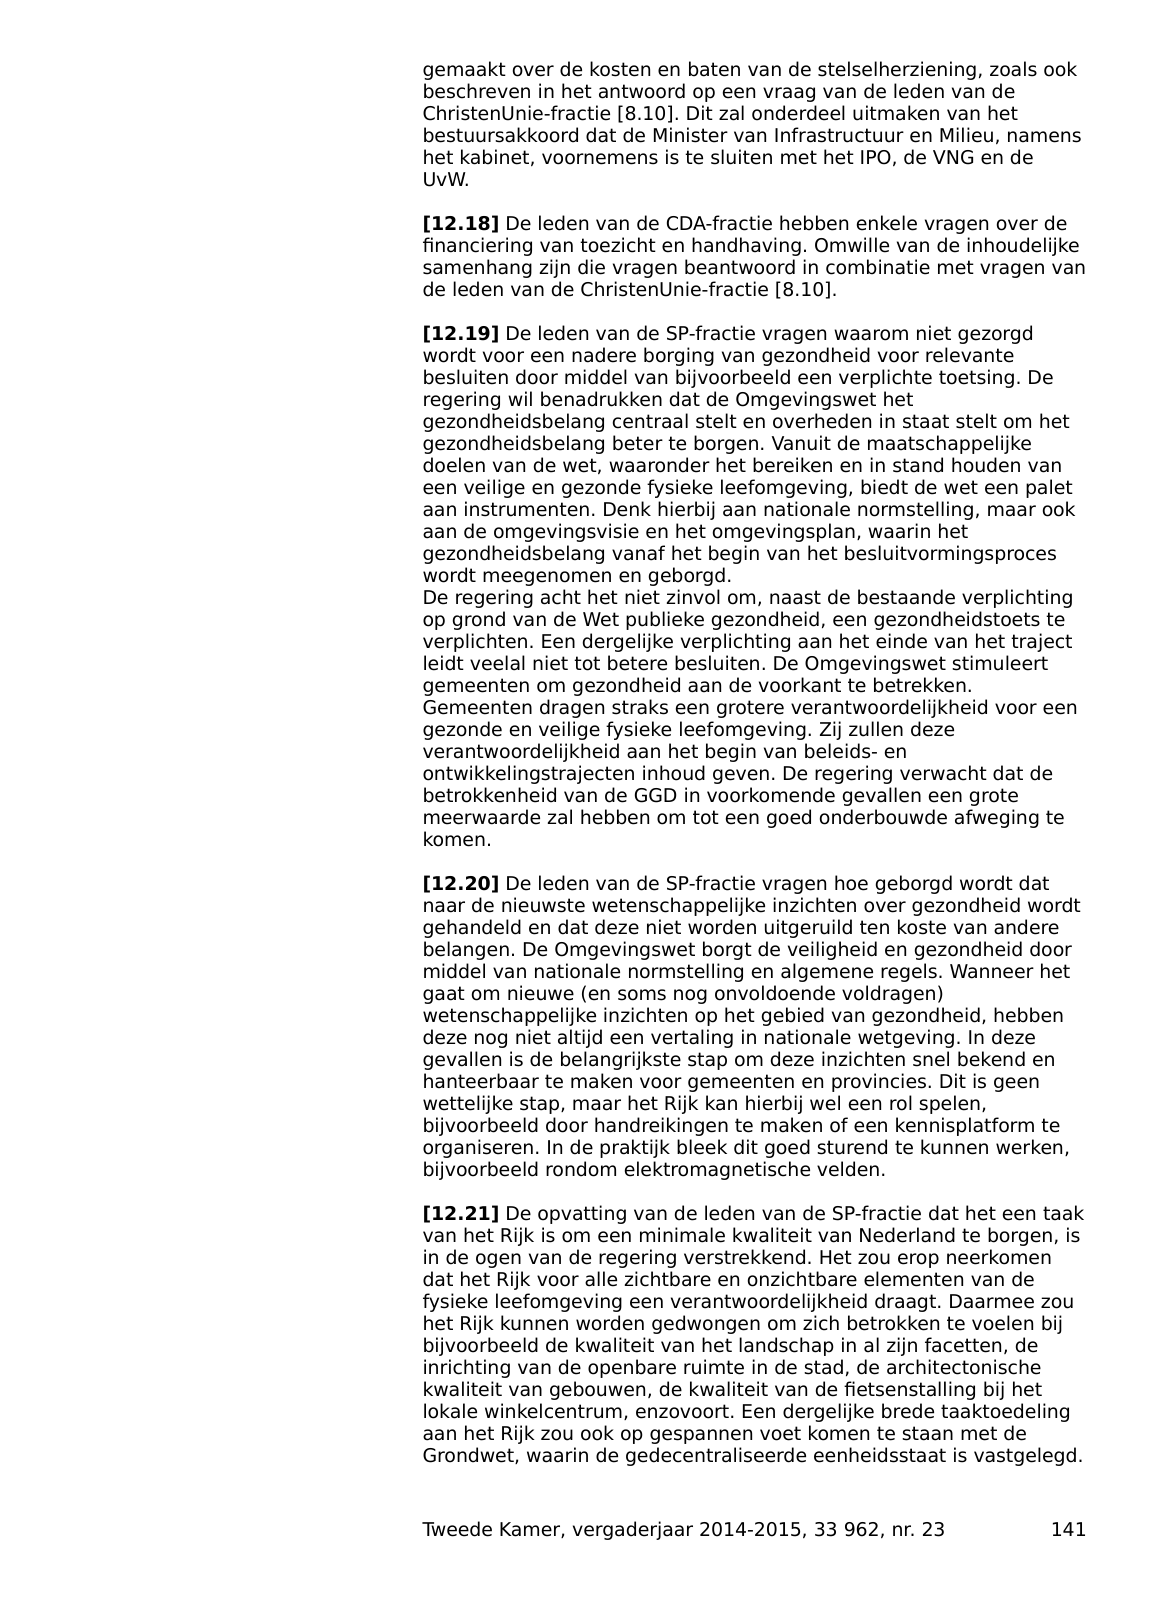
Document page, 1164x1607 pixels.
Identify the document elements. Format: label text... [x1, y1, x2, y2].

text [12.18] De leden van de CDA-fractie hebben enkele vragen over de financiering van toezicht en handhaving. Omwille van de inhoudelijke samenhang zijn die vragen beantwoord in combinatie met vragen van de leden van de ChristenUnie-fractie [8.10]. [422, 213, 1087, 301]
text [12.21] De opvatting van de leden van de SP-fractie dat het een taak van het Rijk is om een minimale kwaliteit van Nederland te borgen, is in de ogen van de regering verstrekkend. Het zou erop neerkomen dat het Rijk voor alle zichtbare en onzichtbare elementen van de fysieke leefomgeving een verantwoordelijkheid draagt. Daarmee zou het Rijk kunnen worden gedwongen om zich betrokken te voelen bij bijvoorbeeld de kwaliteit van het landschap in al zijn facetten, de inrichting van de openbare ruimte in de stad, de architectonische kwaliteit van gebouwen, de kwaliteit van de fietsenstalling bij het lokale winkelcentrum, enzovoort. Een dergelijke brede taaktoedeling aan het Rijk zou ook op gespannen voet komen te staan met de Grondwet, waarin de gedecentraliseerde eenheidsstaat is vastgelegd. [422, 1203, 1087, 1467]
text [12.20] De leden van de SP-fractie vragen hoe geborgd wordt dat naar de nieuwste wetenschappelijke inzichten over gezondheid wordt gehandeld en dat deze niet worden uitgeruild ten koste van andere belangen. De Omgevingswet borgt de veiligheid en gezondheid door middel van nationale normstelling en algemene regels. Wanneer het gaat om nieuwe (en soms nog onvoldoende voldragen) wetenschappelijke inzichten op het gebied van gezondheid, hebben deze nog niet altijd een vertaling in nationale wetgeving. In deze gevallen is de belangrijkste stap om deze inzichten snel bekend en hanteerbaar te maken voor gemeenten en provincies. Dit is geen wettelijke stap, maar het Rijk kan hierbij wel een rol spelen, bijvoorbeeld door handreikingen te maken of een kennisplatform te organiseren. In de praktijk bleek dit goed sturend te kunnen werken, bijvoorbeeld rondom elektromagnetische velden. [422, 873, 1087, 1181]
text gemaakt over de kosten en baten van de stelselherziening, zoals ook beschreven in het antwoord op een vraag van de leden van de ChristenUnie-fractie [8.10]. Dit zal onderdeel uitmaken van het bestuursakkoord dat de Minister van Infrastructuur en Milieu, namens het kabinet, voornemens is te sluiten met het IPO, de VNG en de UvW. [422, 59, 1087, 191]
text De regering acht het niet zinvol om, naast de bestaande verplichting op grond van de Wet publieke gezondheid, een gezondheidstoets te verplichten. Een dergelijke verplichting aan het einde van het traject leidt veelal niet tot betere besluiten. De Omgevingswet stimuleert gemeenten om gezondheid aan de voorkant te betrekken. Gemeenten dragen straks een grotere verantwoordelijkheid voor een gezonde en veilige fysieke leefomgeving. Zij zullen deze verantwoordelijkheid aan het begin van beleids- en ontwikkelingstrajecten inhoud geven. De regering verwacht dat de betrokkenheid van de GGD in voorkomende gevallen een grote meerwaarde zal hebben om tot een goed onderbouwde afweging te komen. [422, 587, 1087, 851]
text [12.19] De leden van de SP-fractie vragen waarom niet gezorgd wordt voor een nadere borging van gezondheid voor relevante besluiten door middel van bijvoorbeeld een verplichte toetsing. De regering wil benadrukken dat de Omgevingswet het gezondheidsbelang centraal stelt en overheden in staat stelt om het gezondheidsbelang beter te borgen. Vanuit de maatschappelijke doelen van de wet, waaronder het bereiken en in stand houden van een veilige en gezonde fysieke leefomgeving, biedt de wet een palet aan instrumenten. Denk hierbij aan nationale normstelling, maar ook aan de omgevingsvisie en het omgevingsplan, waarin het gezondheidsbelang vanaf het begin van het besluitvormingsproces wordt meegenomen en geborgd. [422, 323, 1087, 587]
